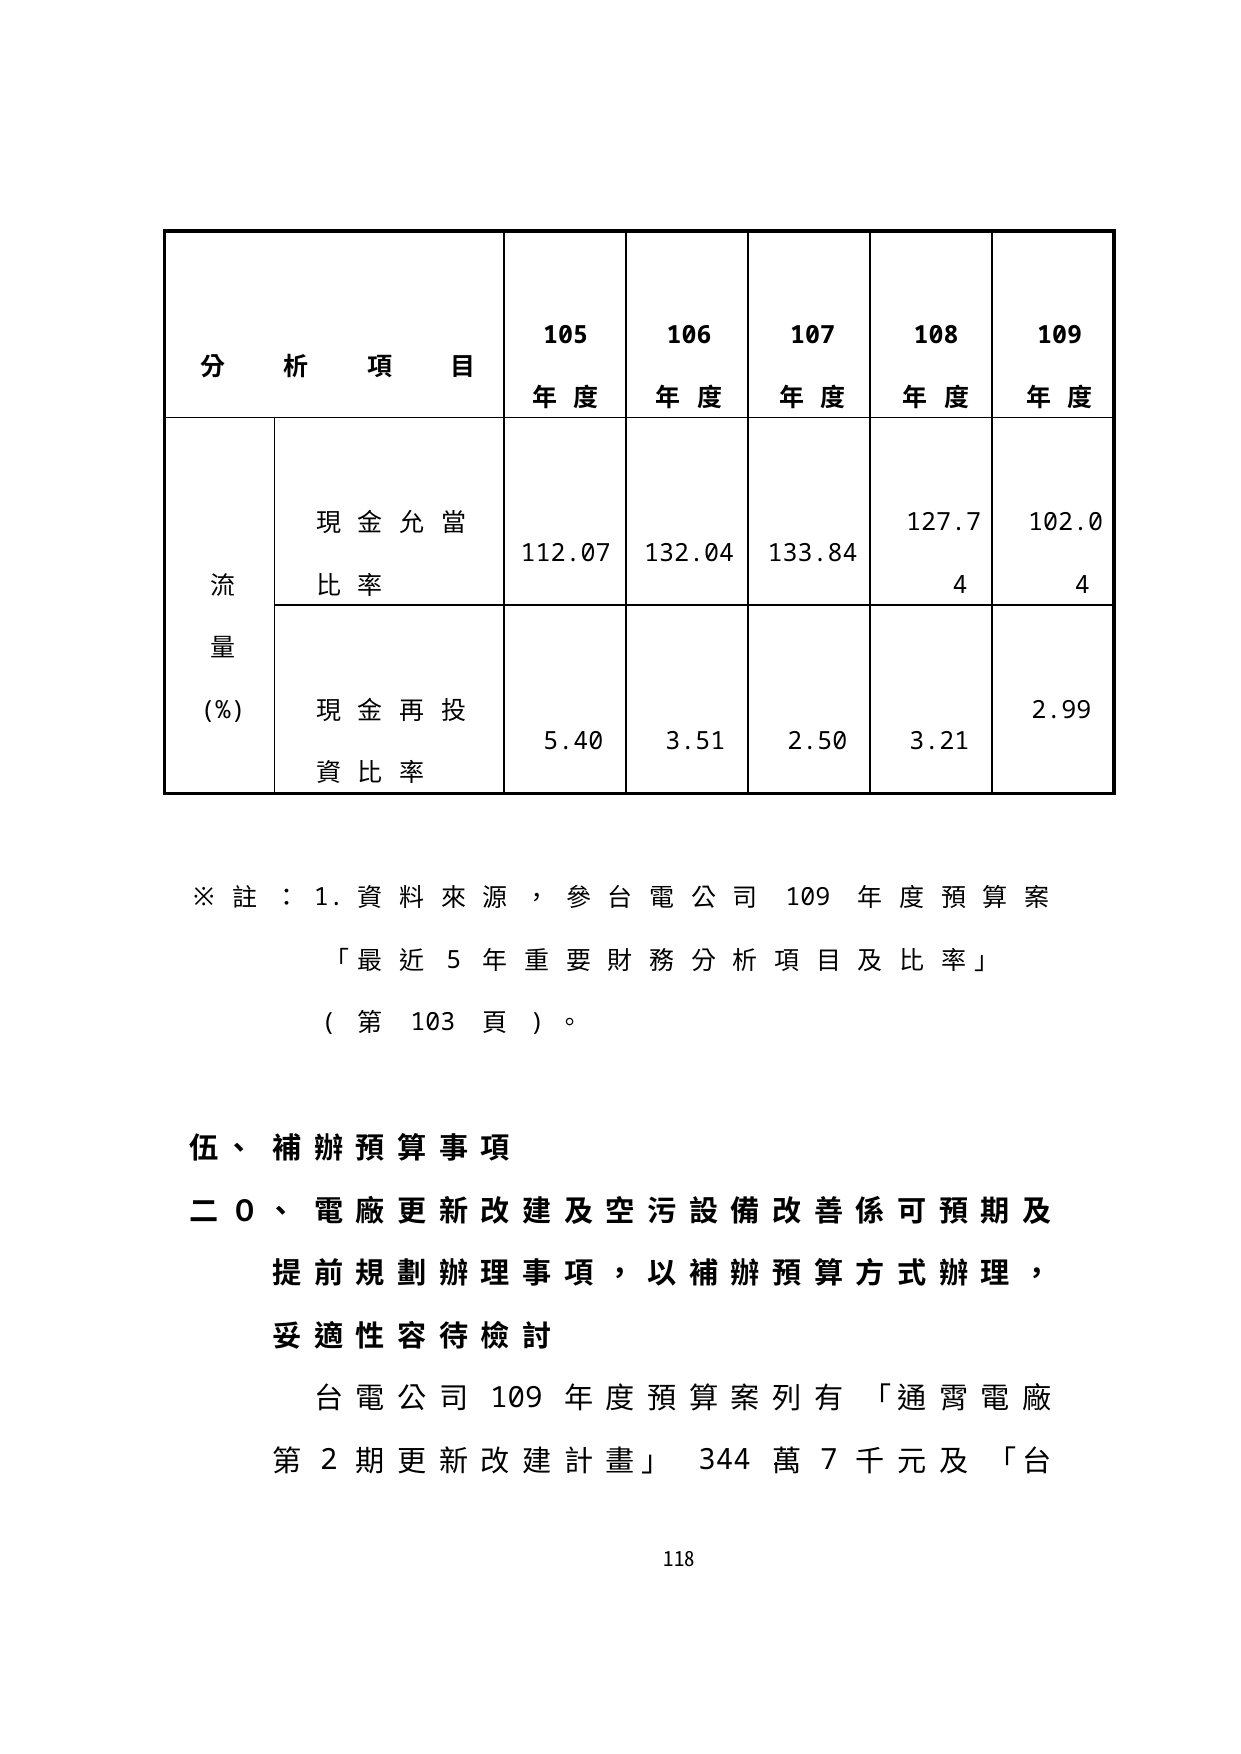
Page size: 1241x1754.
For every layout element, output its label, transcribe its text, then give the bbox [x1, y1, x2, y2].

table_cell 2.50 [749, 606, 869, 792]
table_cell 2.99 [993, 606, 1112, 792]
table_header 107年度 [749, 233, 869, 417]
table_cell 5.40 [505, 606, 625, 792]
table_cell 流量(%) [166, 418, 274, 792]
table_cell 132.04 [627, 418, 747, 604]
table_cell 102.04 [993, 418, 1112, 604]
table_header 105年度 [505, 233, 625, 417]
table_cell 3.51 [627, 606, 747, 792]
text ※註：1.資料來源，參台電公司109年度預算案「最近5年重要財務分析項目及比率」(第103頁)。 [169, 854, 1058, 1042]
table_header 109年度 [993, 233, 1112, 417]
table_cell 133.84 [749, 418, 869, 604]
text 台電公司109年度預算案列有「通霄電廠第2期更新改建計畫」344萬7千元及「台 [242, 1354, 1058, 1479]
text 二０、電廠更新改建及空污設備改善係可預期及提前規劃辦理事項，以補辦預算方式辦理，妥適性容待檢討 [183, 1167, 1058, 1354]
text 伍、補辦預算事項 [183, 1104, 1058, 1167]
table_cell 現金允當比率 [275, 418, 503, 604]
table_header 108年度 [871, 233, 991, 417]
table_header 分 析 項 目 [166, 233, 503, 417]
table_cell 3.21 [871, 606, 991, 792]
table_cell 現金再投資比率 [275, 606, 503, 792]
table_cell 127.74 [871, 418, 991, 604]
table_header 106年度 [627, 233, 747, 417]
table_cell 112.07 [505, 418, 625, 604]
